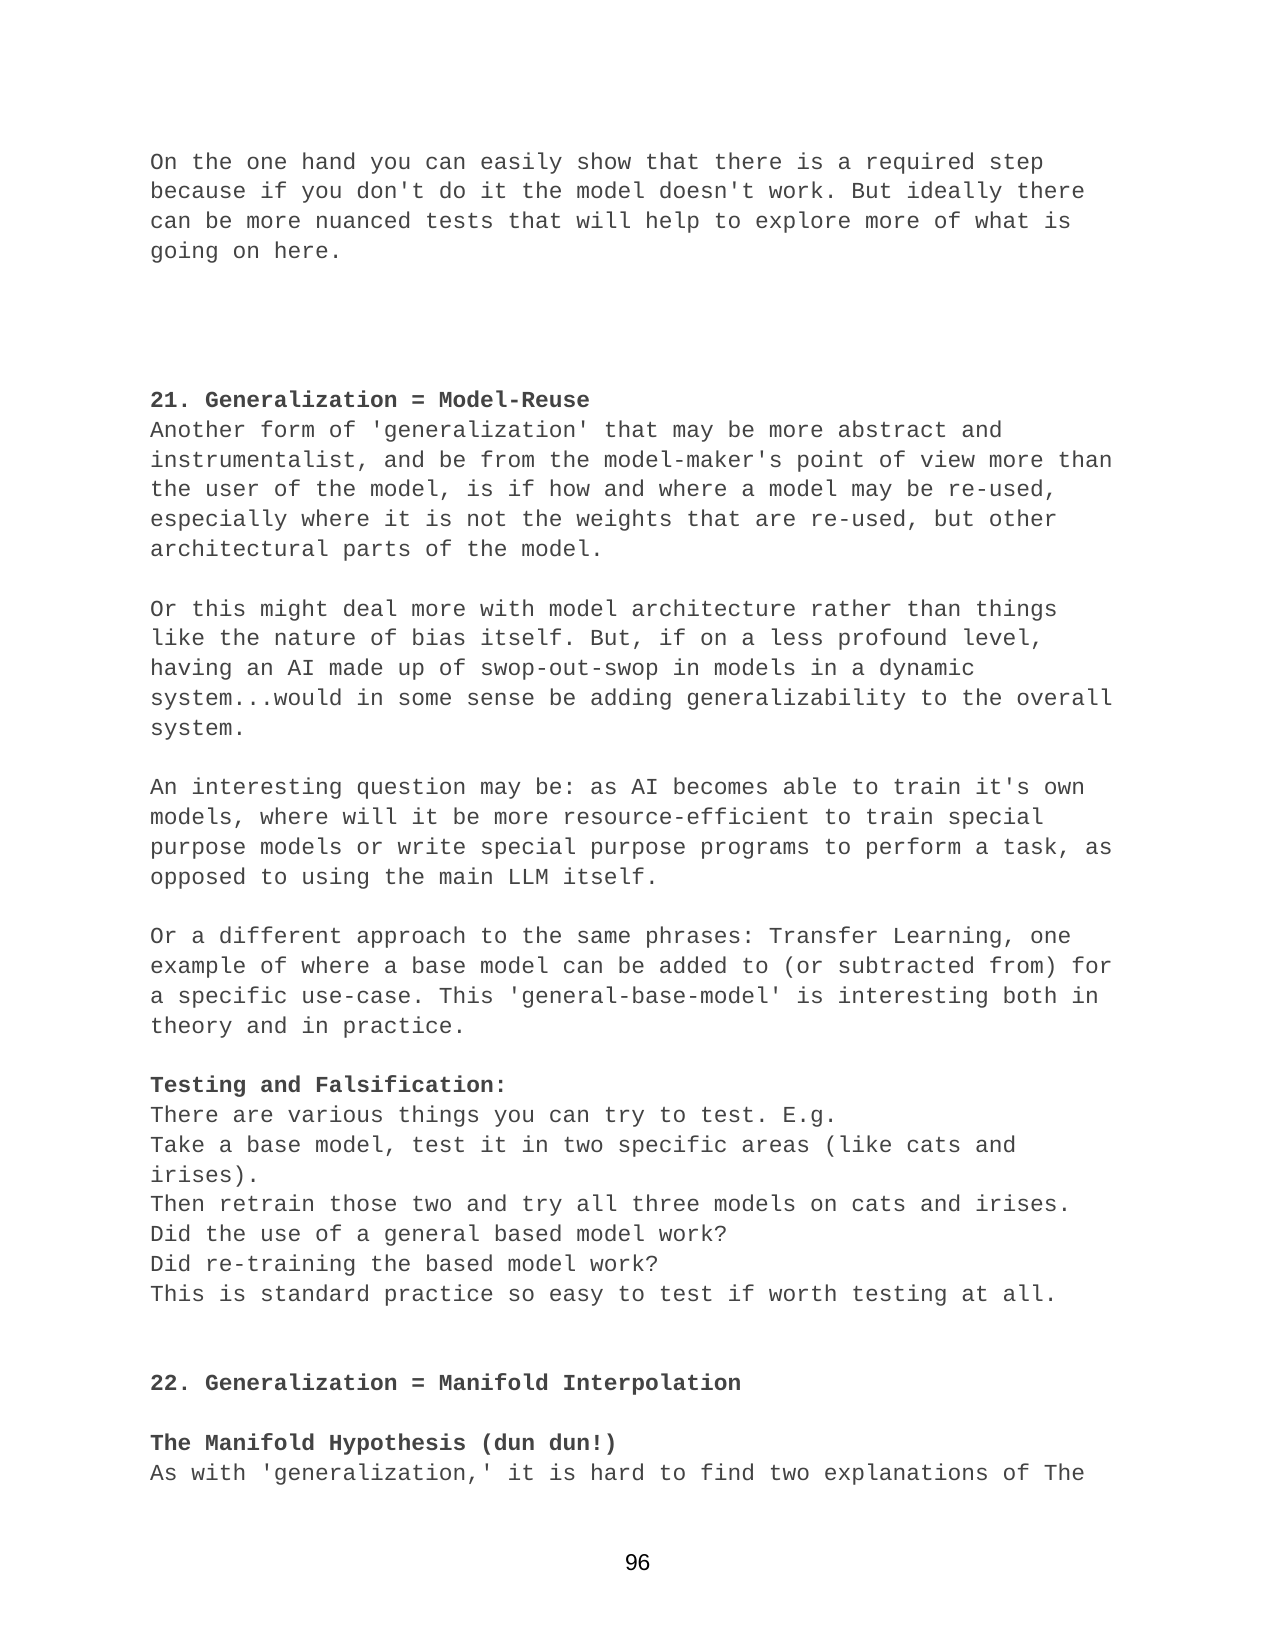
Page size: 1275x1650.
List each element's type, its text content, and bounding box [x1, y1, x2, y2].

text 22. Generalization = Manifold Interpolation [150, 1371, 1125, 1397]
text An interesting question may be: as AI becomes able to train it's own models, where will it be more resource-efficient to train special purpose models or write special purpose programs to perform a task, as opposed to using the main LLM itself. [150, 776, 1125, 891]
text Testing and Falsification: [150, 1073, 1125, 1099]
text Did re-training the based model work? [150, 1252, 1125, 1278]
text There are various things you can try to test. E.g. [150, 1103, 1125, 1129]
text The Manifold Hypothesis (dun dun!) [150, 1431, 1125, 1457]
text On the one hand you can easily show that there is a required step because if you don't do it the model doesn't work. But ideally there can be more nuanced tests that will help to explore more of what is going on here. [150, 150, 1125, 265]
text 21. Generalization = Model-Reuse [150, 388, 1125, 414]
text Did the use of a general based model work? [150, 1222, 1125, 1248]
text Take a base model, test it in two specific areas (like cats and irises). [150, 1133, 1125, 1189]
text Or a different approach to the same phrases: Transfer Learning, one example of where a base model can be added to (or subtracted from) for a specific use-case. This 'general-base-model' is interesting both in theory and in practice. [150, 924, 1125, 1040]
text Then retrain those two and try all three models on cats and irises. [150, 1193, 1125, 1219]
text Or this might deal more with model architecture rather than things like the nature of bias itself. But, if on a less profound level, having an AI made up of swop-out-swop in models in a dynamic system...would in some sense be adding generalizability to the overall system. [150, 597, 1125, 742]
text As with 'generalization,' it is hard to find two explanations of The [150, 1461, 1125, 1487]
text This is standard practice so easy to test if worth testing at all. [150, 1282, 1125, 1308]
text Another form of 'generalization' that may be more abstract and instrumentalist, and be from the model-maker's point of view more than the user of the model, is if how and where a model may be re-used, especially where it is not the weights that are re-used, but other architectural parts of the model. [150, 418, 1125, 563]
